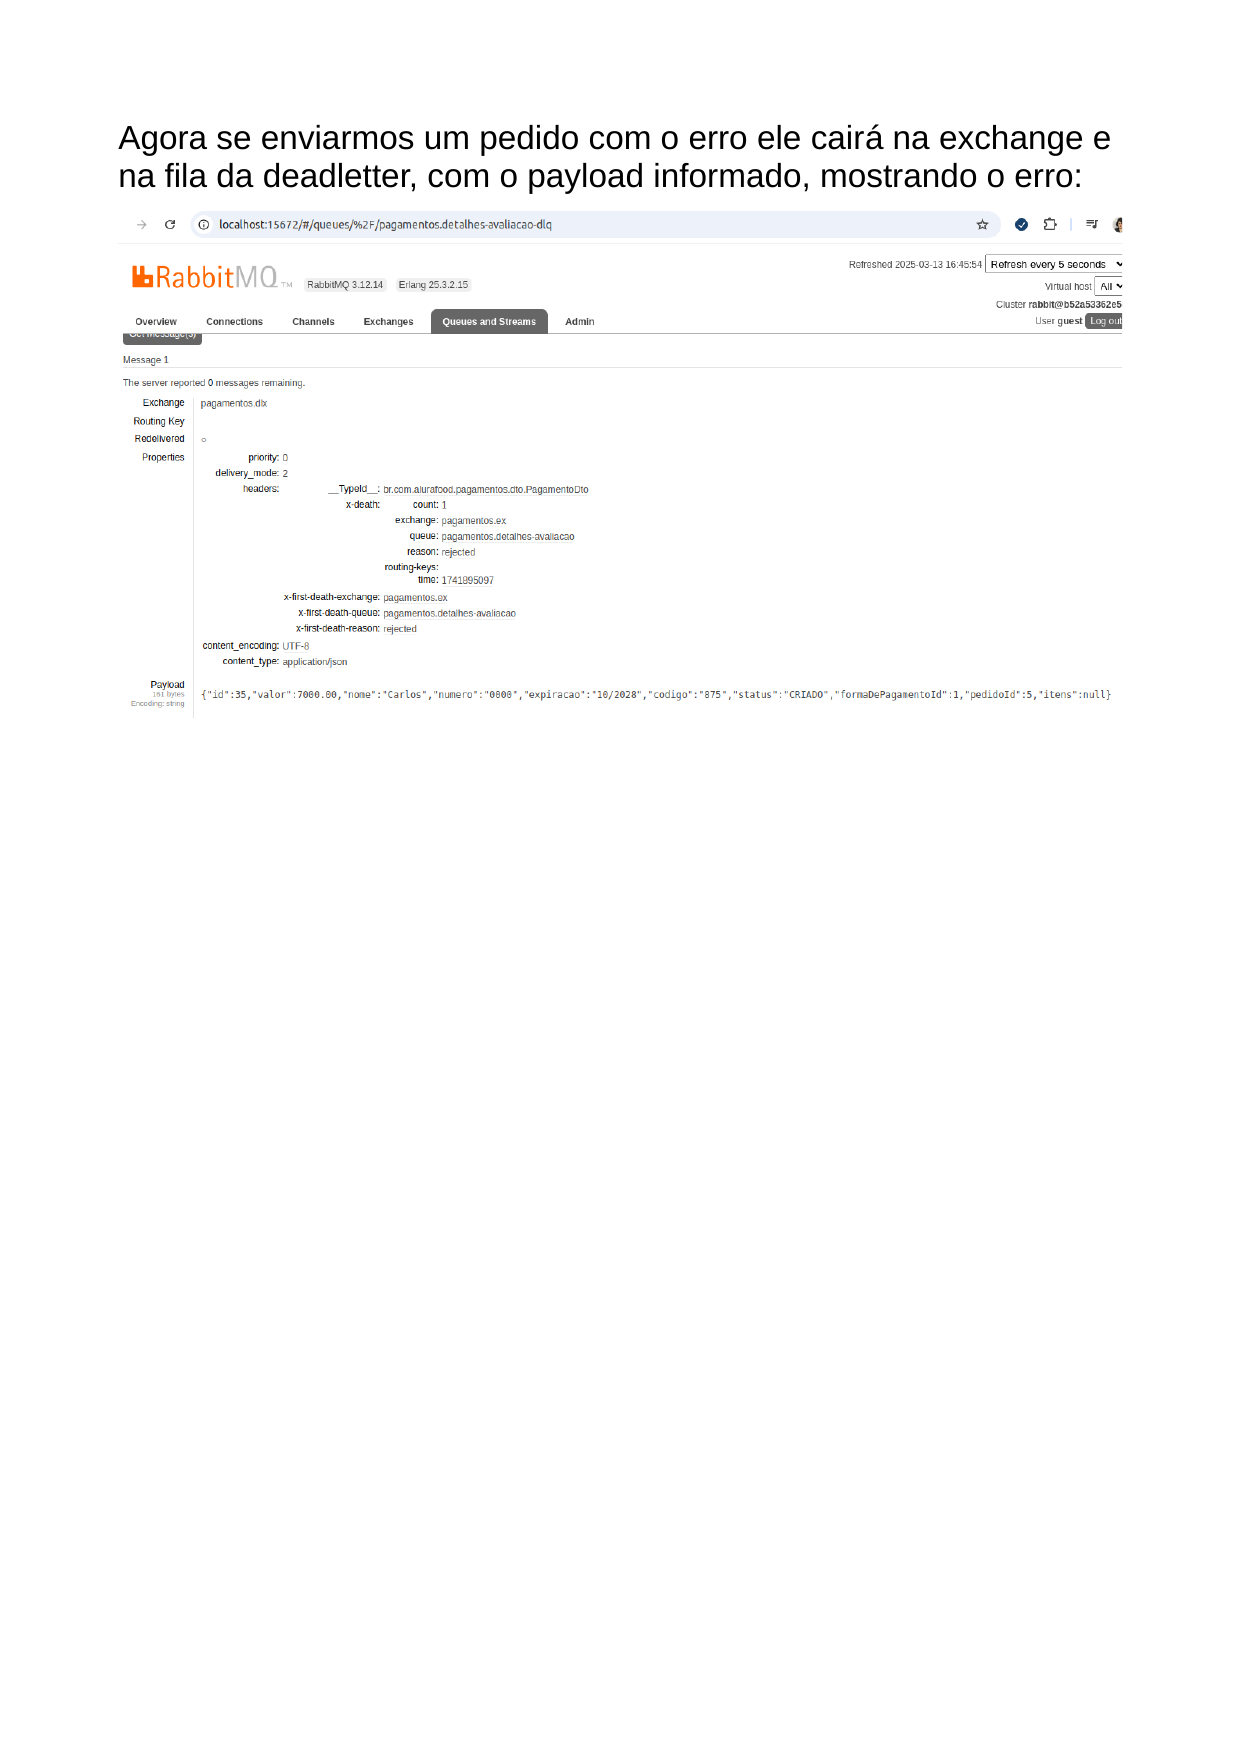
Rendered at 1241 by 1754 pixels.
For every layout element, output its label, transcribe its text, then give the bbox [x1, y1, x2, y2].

subtitle Agora se enviarmos um pedido com o erro ele cairá na exchange e na fila da deadletter, com o payload informado, mostrando o erro: [118, 118, 1122, 195]
picture [118, 207, 1123, 722]
